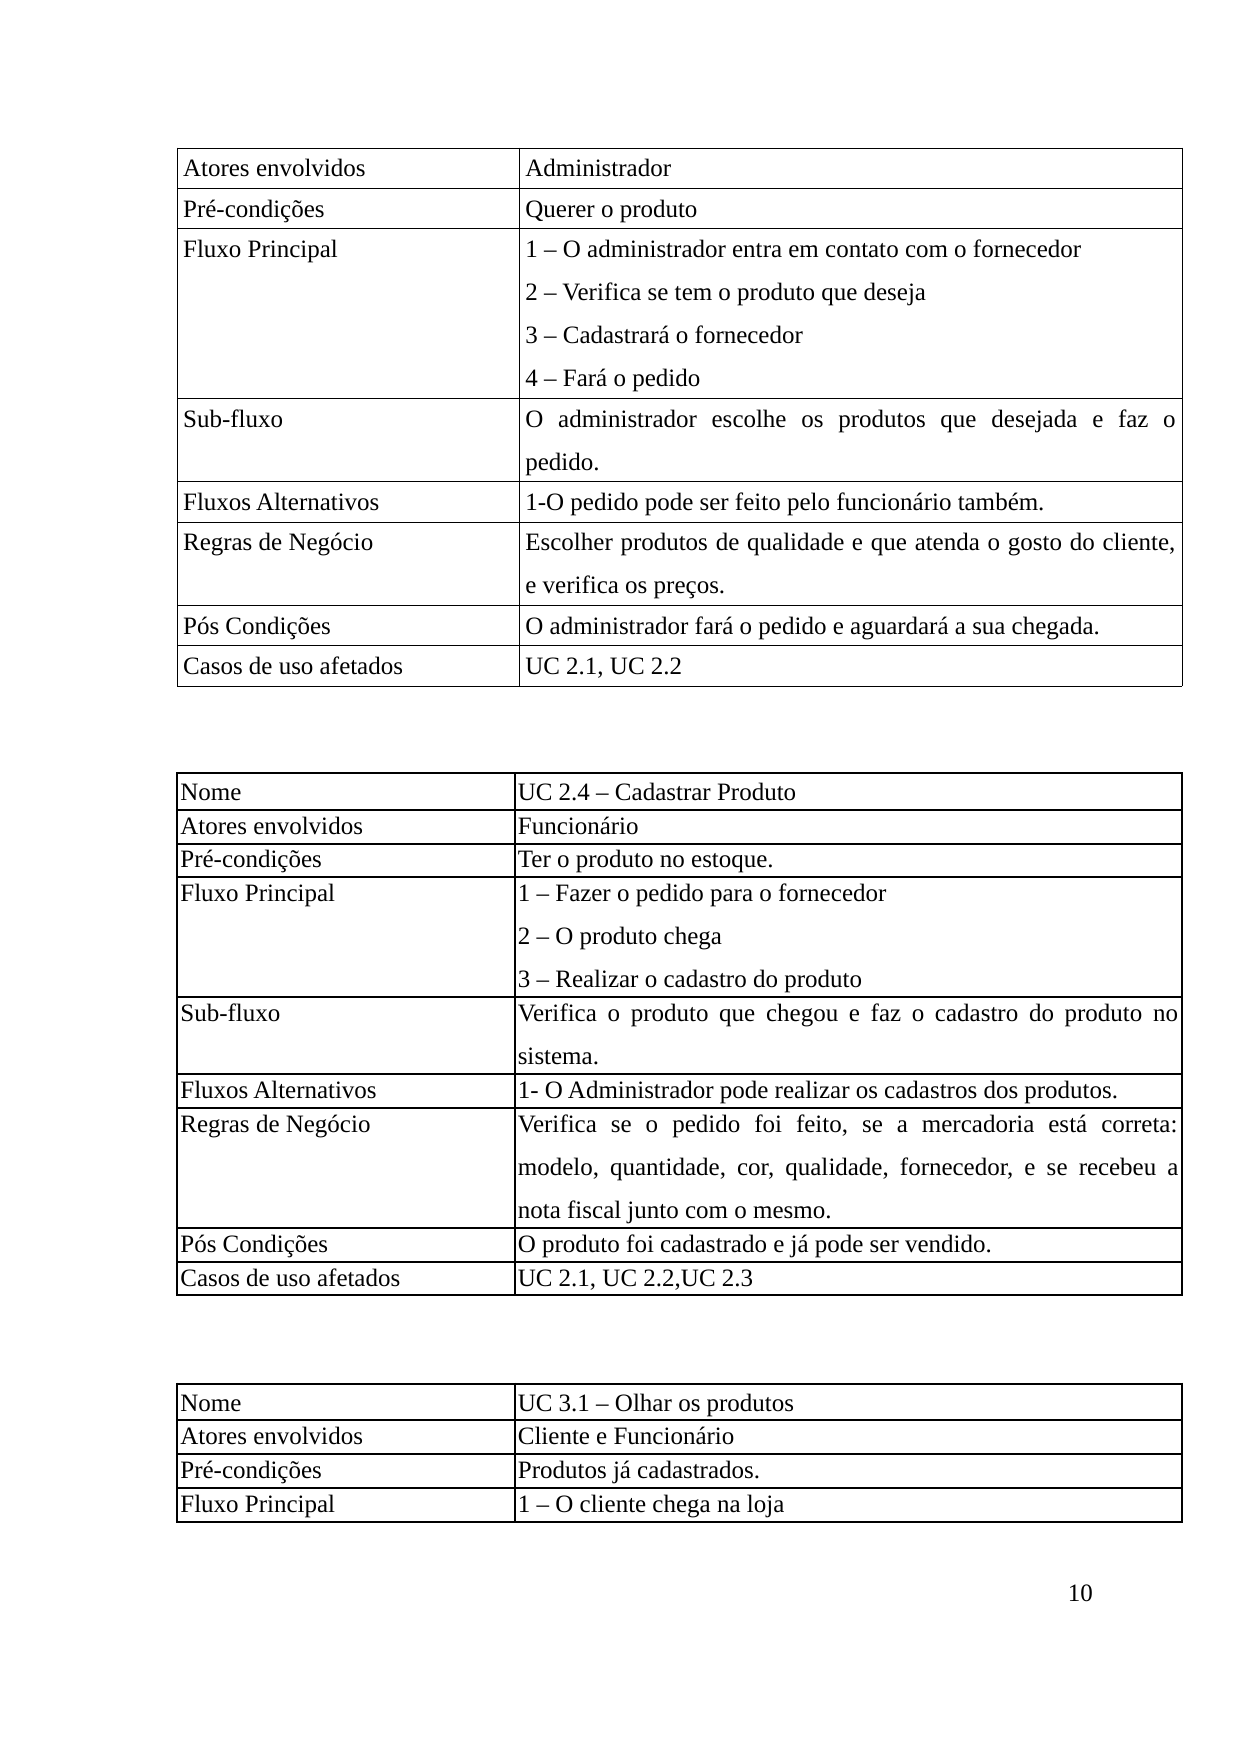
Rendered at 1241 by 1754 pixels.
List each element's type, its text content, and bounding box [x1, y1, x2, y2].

table_cell Pré-condições [178, 845, 514, 876]
table_cell Fluxos Alternativos [178, 482, 519, 522]
table_cell Atores envolvidos [178, 811, 514, 842]
table_cell Atores envolvidos [178, 149, 519, 188]
table_header Nome [178, 774, 514, 809]
table_cell Casos de uso afetados [178, 1263, 514, 1294]
table_cell Pós Condições [178, 606, 519, 645]
table_cell Sub-fluxo [178, 399, 519, 481]
table_cell Atores envolvidos [178, 1421, 514, 1453]
table_cell 1 – Fazer o pedido para o fornecedor 2 – O produto chega 3 – Realizar o cadastro do produto [516, 878, 1181, 996]
table_cell Querer o produto [520, 189, 1182, 228]
table_cell 1 – O administrador entra em contato com o fornecedor 2 – Verifica se tem o produto que deseja 3 – Cadastrará o fornecedor 4 – Fará o pedido [520, 229, 1182, 398]
table_cell Funcionário [516, 811, 1181, 842]
table_cell 1-O pedido pode ser feito pelo funcionário também. [520, 482, 1182, 522]
table_cell UC 2.1, UC 2.2,UC 2.3 [516, 1263, 1181, 1294]
table_cell Verifica o produto que chegou e faz o cadastro do produto no sistema. [516, 998, 1181, 1073]
table_cell Fluxo Principal [178, 878, 514, 996]
table_cell Pré-condições [178, 1455, 514, 1487]
table_cell 1- O Administrador pode realizar os cadastros dos produtos. [516, 1075, 1181, 1107]
table_cell O administrador escolhe os produtos que desejada e faz o pedido. [520, 399, 1182, 481]
table_cell Casos de uso afetados [178, 646, 519, 686]
table_cell O administrador fará o pedido e aguardará a sua chegada. [520, 606, 1182, 645]
table_cell Ter o produto no estoque. [516, 845, 1181, 876]
table_header UC 3.1 – Olhar os produtos [516, 1385, 1181, 1419]
table_cell Produtos já cadastrados. [516, 1455, 1181, 1487]
table_cell UC 2.1, UC 2.2 [520, 646, 1182, 686]
table_cell Pré-condições [178, 189, 519, 228]
table_cell Pós Condições [178, 1229, 514, 1261]
table_cell Sub-fluxo [178, 998, 514, 1073]
table_cell Regras de Negócio [178, 1109, 514, 1227]
table_header Nome [178, 1385, 514, 1419]
table_header UC 2.4 – Cadastrar Produto [516, 774, 1181, 809]
table_cell Fluxos Alternativos [178, 1075, 514, 1107]
table_cell Cliente e Funcionário [516, 1421, 1181, 1453]
table_cell Administrador [520, 149, 1182, 188]
table_cell O produto foi cadastrado e já pode ser vendido. [516, 1229, 1181, 1261]
table_cell Escolher produtos de qualidade e que atenda o gosto do cliente, e verifica os preços. [520, 523, 1182, 605]
table_cell Fluxo Principal [178, 1489, 514, 1521]
table_cell 1 – O cliente chega na loja [516, 1489, 1181, 1521]
table_cell Verifica se o pedido foi feito, se a mercadoria está correta: modelo, quantidade, cor, qualidade, fornecedor, e se recebeu a nota fiscal junto com o mesmo. [516, 1109, 1181, 1227]
table_cell Regras de Negócio [178, 523, 519, 605]
table_cell Fluxo Principal [178, 229, 519, 398]
